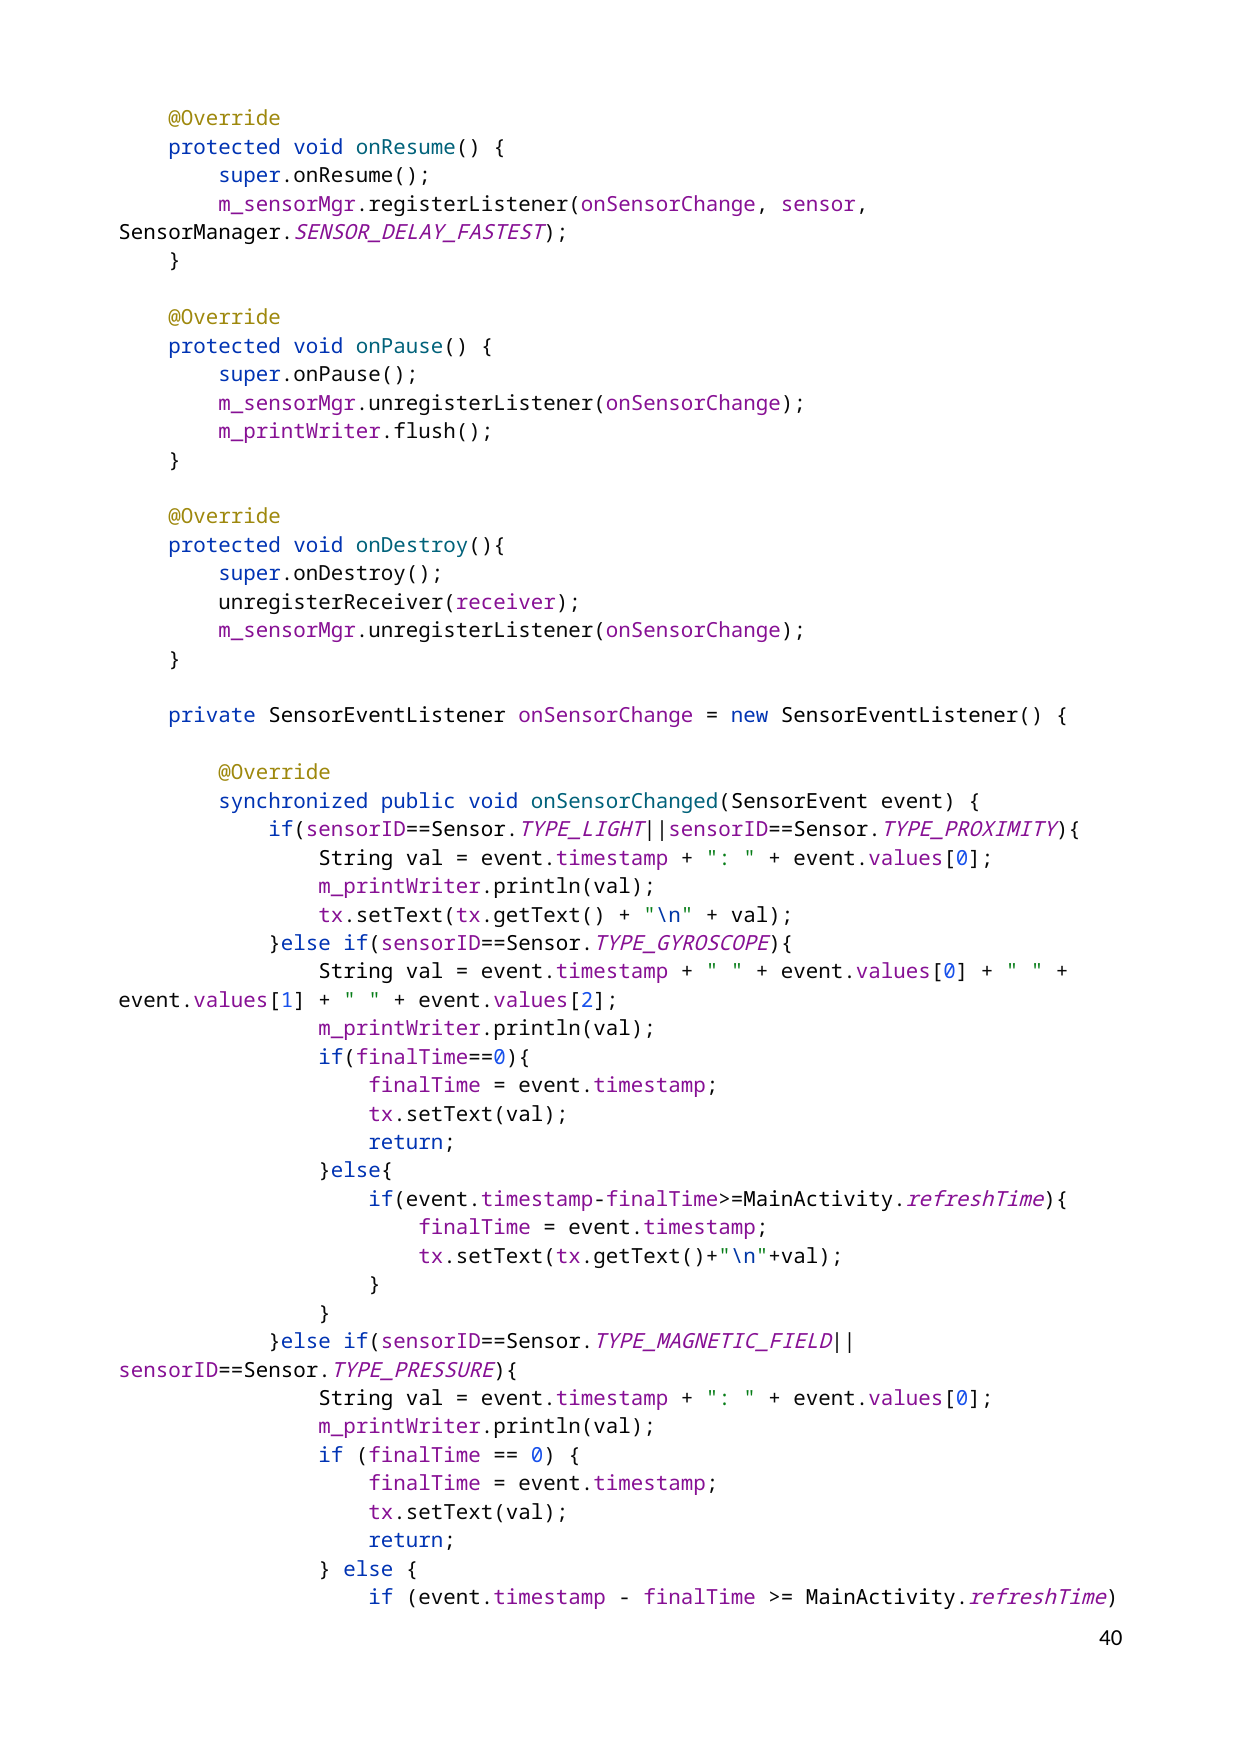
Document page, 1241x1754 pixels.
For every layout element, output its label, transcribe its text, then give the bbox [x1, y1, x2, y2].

text @Override protected void onResume() { super.onResume(); m_sensorMgr.registerListener(onSensorChange, sensor, SensorManager.SENSOR_DELAY_FASTEST); } @Override protected void onPause() { super.onPause(); m_sensorMgr.unregisterListener(onSensorChange); m_printWriter.flush(); } @Override protected void onDestroy(){ super.onDestroy(); unregisterReceiver(receiver); m_sensorMgr.unregisterListener(onSensorChange); } private SensorEventListener onSensorChange = new SensorEventListener() { @Override synchronized public void onSensorChanged(SensorEvent event) { if(sensorID==Sensor.TYPE_LIGHT||sensorID==Sensor.TYPE_PROXIMITY){ String val = event.timestamp + ": " + event.values[0]; m_printWriter.println(val); tx.setText(tx.getText() + "\n" + val); }else if(sensorID==Sensor.TYPE_GYROSCOPE){ String val = event.timestamp + " " + event.values[0] + " " + event.values[1] + " " + event.values[2]; m_printWriter.println(val); if(finalTime==0){ finalTime = event.timestamp; tx.setText(val); return; }else{ if(event.timestamp-finalTime>=MainActivity.refreshTime){ finalTime = event.timestamp; tx.setText(tx.getText()+"\n"+val); } } }else if(sensorID==Sensor.TYPE_MAGNETIC_FIELD||sensorID==Sensor.TYPE_PRESSURE){ String val = event.timestamp + ": " + event.values[0]; m_printWriter.println(val); if (finalTime == 0) { finalTime = event.timestamp; tx.setText(val); return; } else { if (event.timestamp - finalTime >= MainActivity.refreshTime) [118, 75, 1122, 1611]
